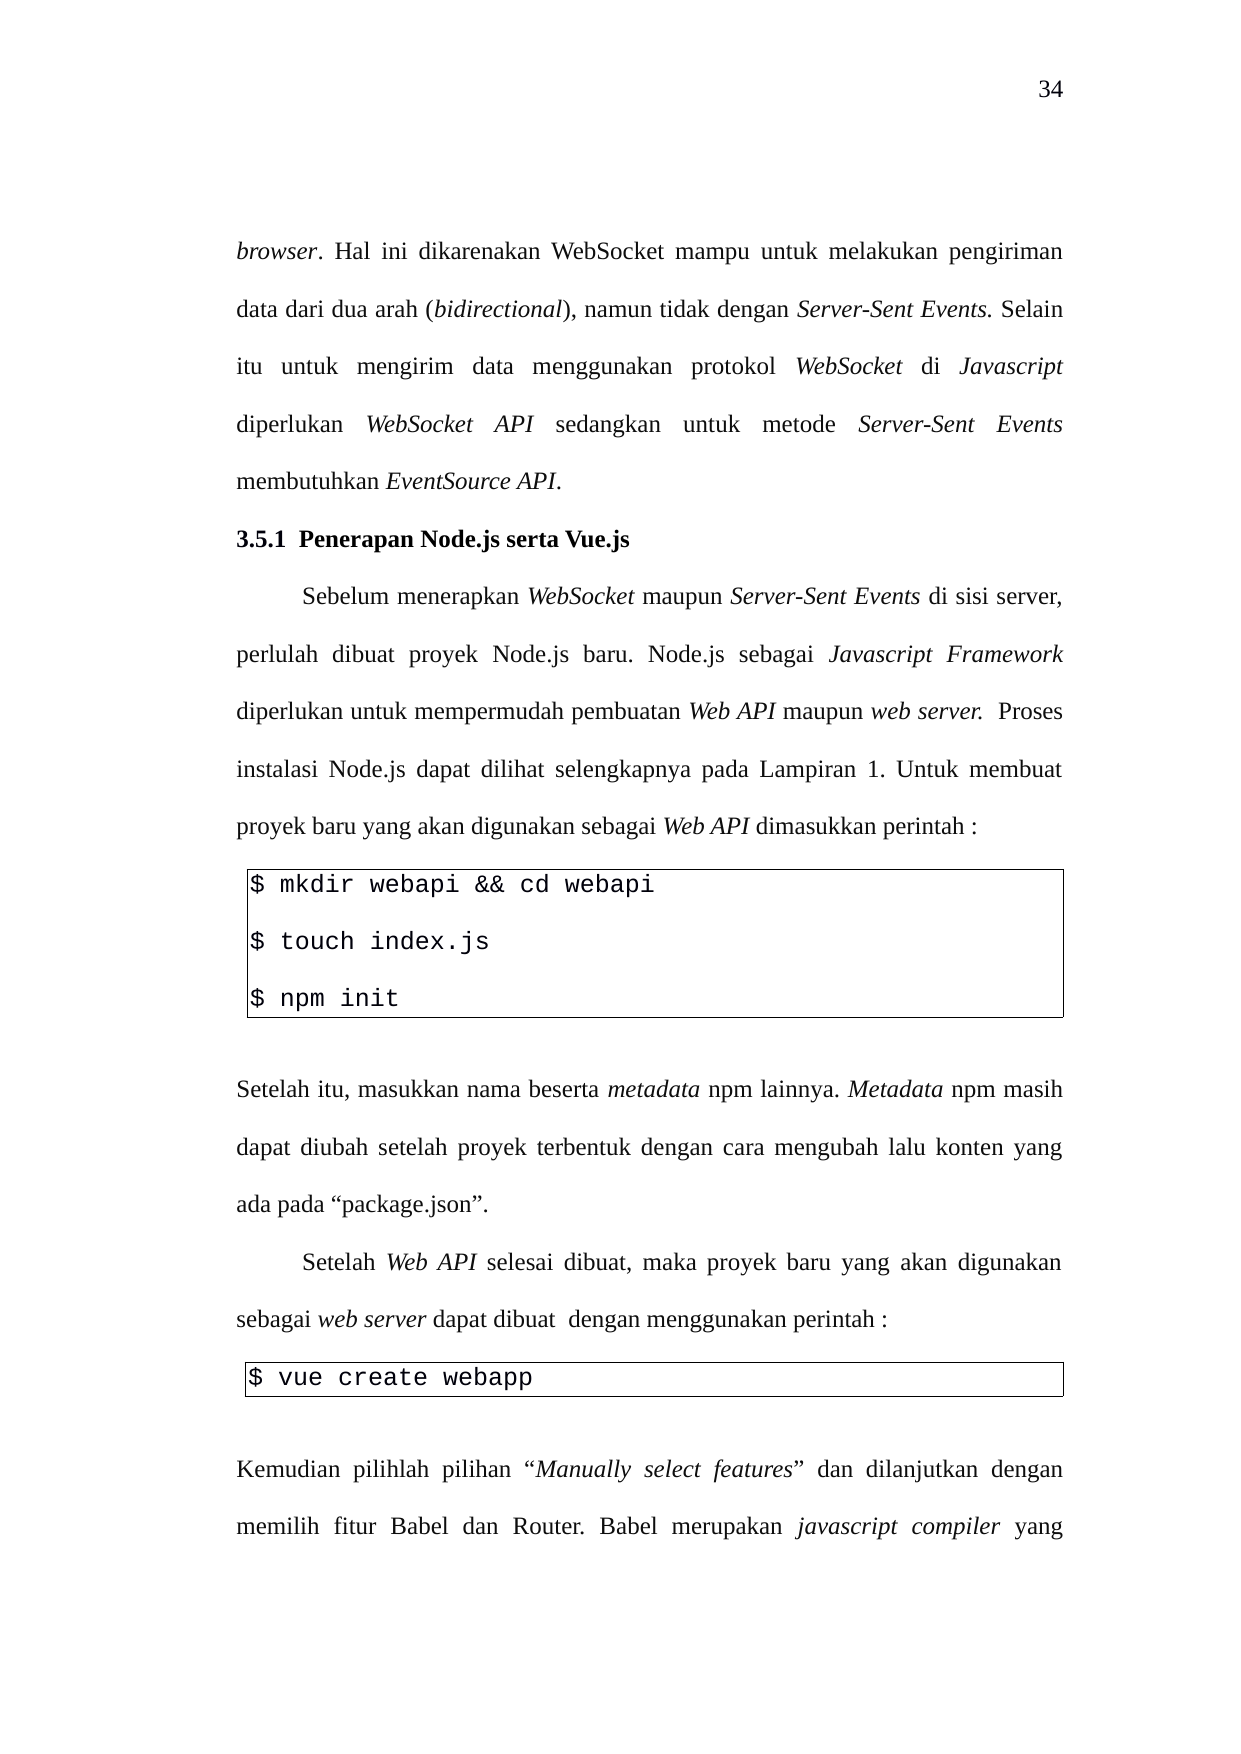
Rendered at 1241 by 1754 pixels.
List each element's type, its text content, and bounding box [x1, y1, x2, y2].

text browser. Hal ini dikarenakan WebSocket mampu untuk melakukan pengiriman data dari dua arah (bidirectional), namun tidak dengan Server-Sent Events. Selain itu untuk mengirim data menggunakan protokol WebSocket di Javascript diperlukan WebSocket API sedangkan untuk metode Server-Sent Events membutuhkan EventSource API. [236, 236, 1063, 495]
subtitle 3.5.1 Penerapan Node.js serta Vue.js [236, 524, 1063, 552]
text Sebelum menerapkan WebSocket maupun Server-Sent Events di sisi server, perlulah dibuat proyek Node.js baru. Node.js sebagai Javascript Framework diperlukan untuk mempermudah pembuatan Web API maupun web server. Proses instalasi Node.js dapat dilihat selengkapnya pada Lampiran 1. Untuk membuat proyek baru yang akan digunakan sebagai Web API dimasukkan perintah : [236, 581, 1063, 840]
table_header $ mkdir webapi && cd webapi $ touch index.js $ npm init [248, 870, 1063, 1017]
text Kemudian pilihlah pilihan “Manually select features” dan dilanjutkan dengan memilih fitur Babel dan Router. Babel merupakan javascript compiler yang [236, 1454, 1063, 1540]
text Setelah Web API selesai dibuat, maka proyek baru yang akan digunakan sebagai web server dapat dibuat dengan menggunakan perintah : [236, 1247, 1063, 1333]
table_header $ vue create webapp [246, 1363, 1063, 1396]
text Setelah itu, masukkan nama beserta metadata npm lainnya. Metadata npm masih dapat diubah setelah proyek terbentuk dengan cara mengubah lalu konten yang ada pada “package.json”. [236, 1074, 1063, 1218]
